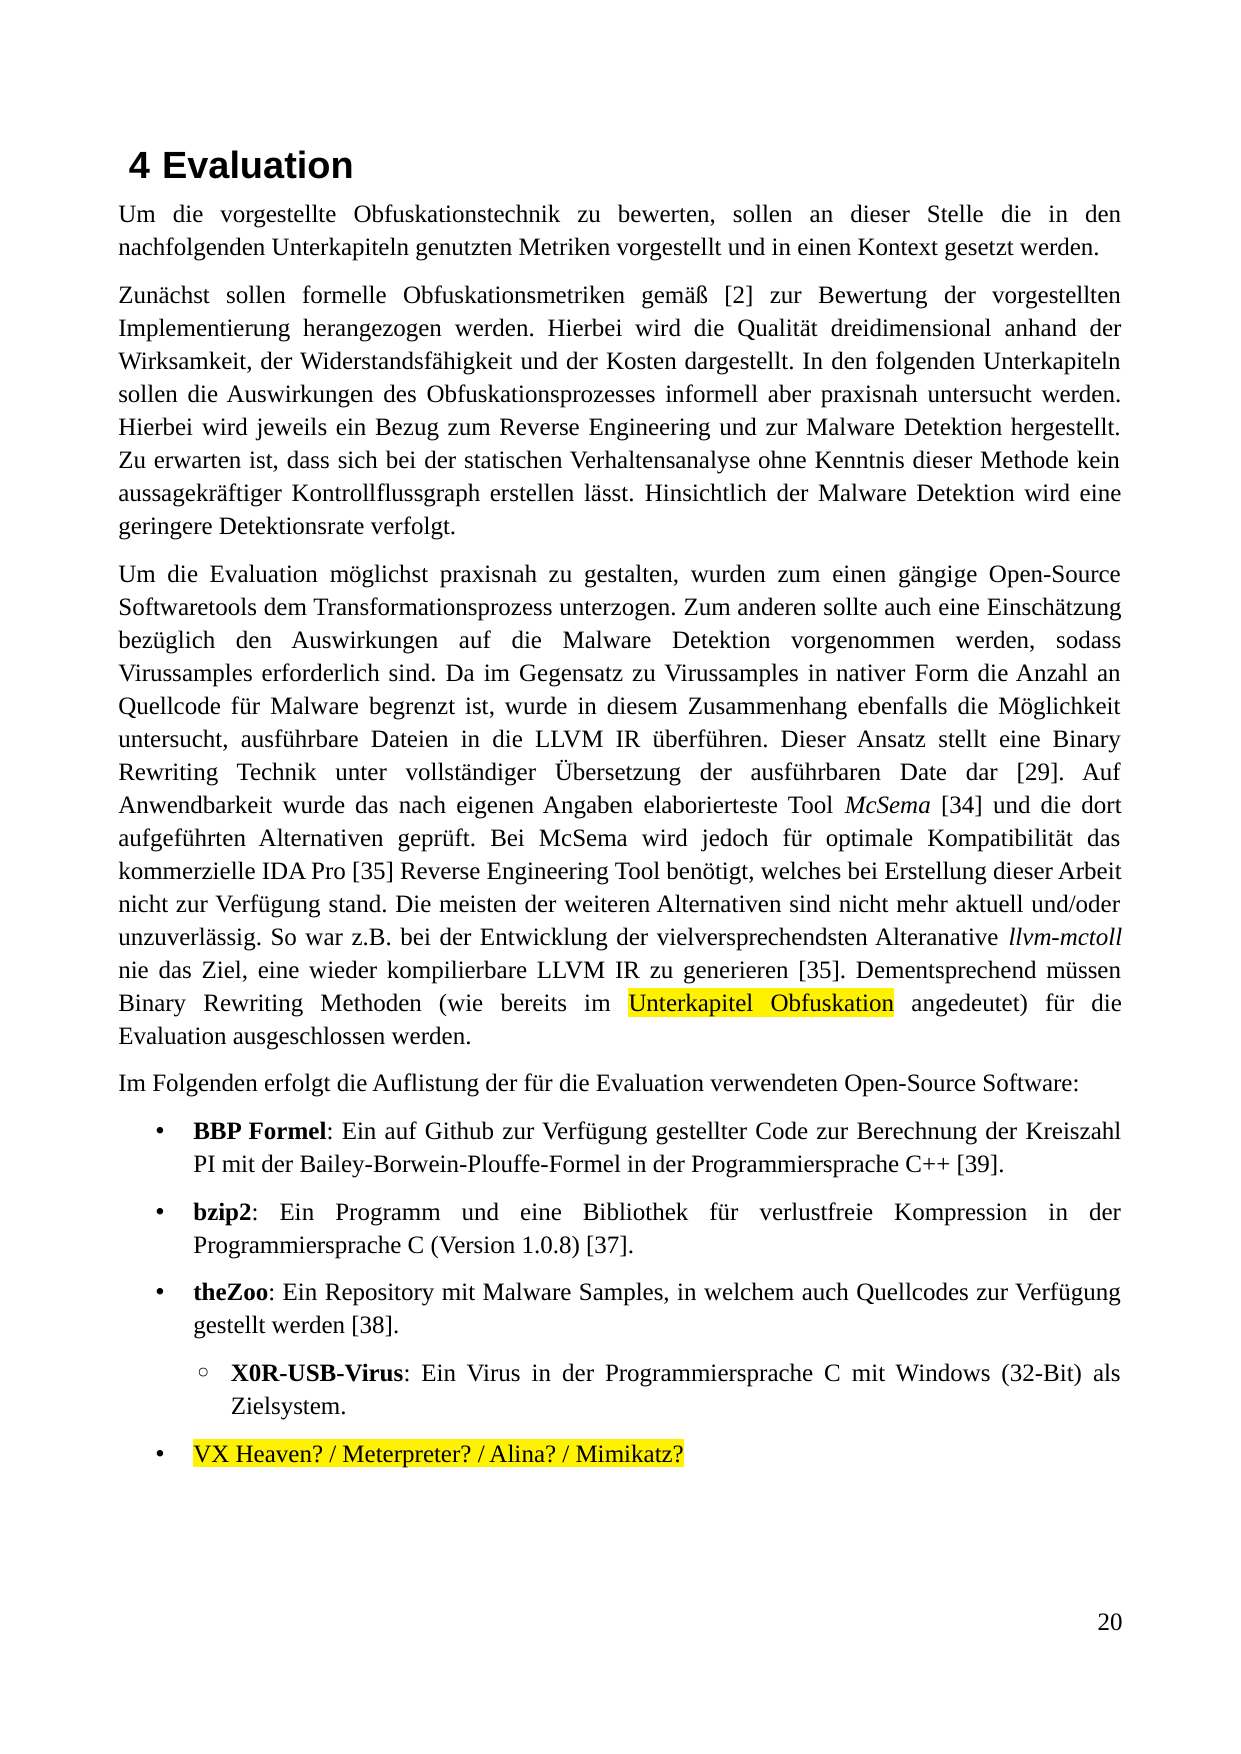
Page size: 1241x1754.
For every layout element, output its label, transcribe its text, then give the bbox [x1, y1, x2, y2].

list VX Heaven? / Meterpreter? / Alina? / Mimikatz? [156, 1439, 1122, 1467]
text Im Folgenden erfolgt die Auflistung der für die Evaluation verwendeten Open-Source Software: [118, 1068, 1122, 1097]
text Zunächst sollen formelle Obfuskationsmetriken gemäß [2] zur Bewertung der vorgestellten Implementierung herangezogen werden. Hierbei wird die Qualität dreidimensional anhand der Wirksamkeit, der Widerstandsfähigkeit und der Kosten dargestellt. In den folgenden Unterkapiteln sollen die Auswirkungen des Obfuskationsprozesses informell aber praxisnah untersucht werden. Hierbei wird jeweils ein Bezug zum Reverse Engineering und zur Malware Detektion hergestellt. Zu erwarten ist, dass sich bei der statischen Verhaltensanalyse ohne Kenntnis dieser Methode kein aussagekräftiger Kontrollflussgraph erstellen lässt. Hinsichtlich der Malware Detektion wird eine geringere Detektionsrate verfolgt. [118, 280, 1122, 540]
subtitle Evaluation [118, 143, 1122, 187]
text Um die Evaluation möglichst praxisnah zu gestalten, wurden zum einen gängige Open-Source Softwaretools dem Transformationsprozess unterzogen. Zum anderen sollte auch eine Einschätzung bezüglich den Auswirkungen auf die Malware Detektion vorgenommen werden, sodass Virussamples erforderlich sind. Da im Gegensatz zu Virussamples in nativer Form die Anzahl an Quellcode für Malware begrenzt ist, wurde in diesem Zusammenhang ebenfalls die Möglichkeit untersucht, ausführbare Dateien in die LLVM IR überführen. Dieser Ansatz stellt eine Binary Rewriting Technik unter vollständiger Übersetzung der ausführbaren Date dar [29]. Auf Anwendbarkeit wurde das nach eigenen Angaben elaborierteste Tool McSema [34] und die dort aufgeführten Alternativen geprüft. Bei McSema wird jedoch für optimale Kompatibilität das kommerzielle IDA Pro [35] Reverse Engineering Tool benötigt, welches bei Erstellung dieser Arbeit nicht zur Verfügung stand. Die meisten der weiteren Alternativen sind nicht mehr aktuell und/oder unzuverlässig. So war z.B. bei der Entwicklung der vielversprechendsten Alteranative llvm-mctoll nie das Ziel, eine wieder kompilierbare LLVM IR zu generieren [35]. Dementsprechend müssen Binary Rewriting Methoden (wie bereits im Unterkapitel Obfuskation angedeutet) für die Evaluation ausgeschlossen werden. [118, 559, 1122, 1050]
list X0R-USB-Virus: Ein Virus in der Programmiersprache C mit Windows (32-Bit) als Zielsystem. [193, 1358, 1122, 1420]
list theZoo: Ein Repository mit Malware Samples, in welchem auch Quellcodes zur Verfügung gestellt werden [38]. [156, 1277, 1122, 1339]
text Um die vorgestellte Obfuskationstechnik zu bewerten, sollen an dieser Stelle die in den nachfolgenden Unterkapiteln genutzten Metriken vorgestellt und in einen Kontext gesetzt werden. [118, 199, 1122, 261]
list bzip2: Ein Programm und eine Bibliothek für verlustfreie Kompression in der Programmiersprache C (Version 1.0.8) [37]. [156, 1197, 1122, 1258]
list BBP Formel: Ein auf Github zur Verfügung gestellter Code zur Berechnung der Kreiszahl PI mit der Bailey-Borwein-Plouffe-Formel in der Programmiersprache C++ [39]. [156, 1116, 1122, 1178]
